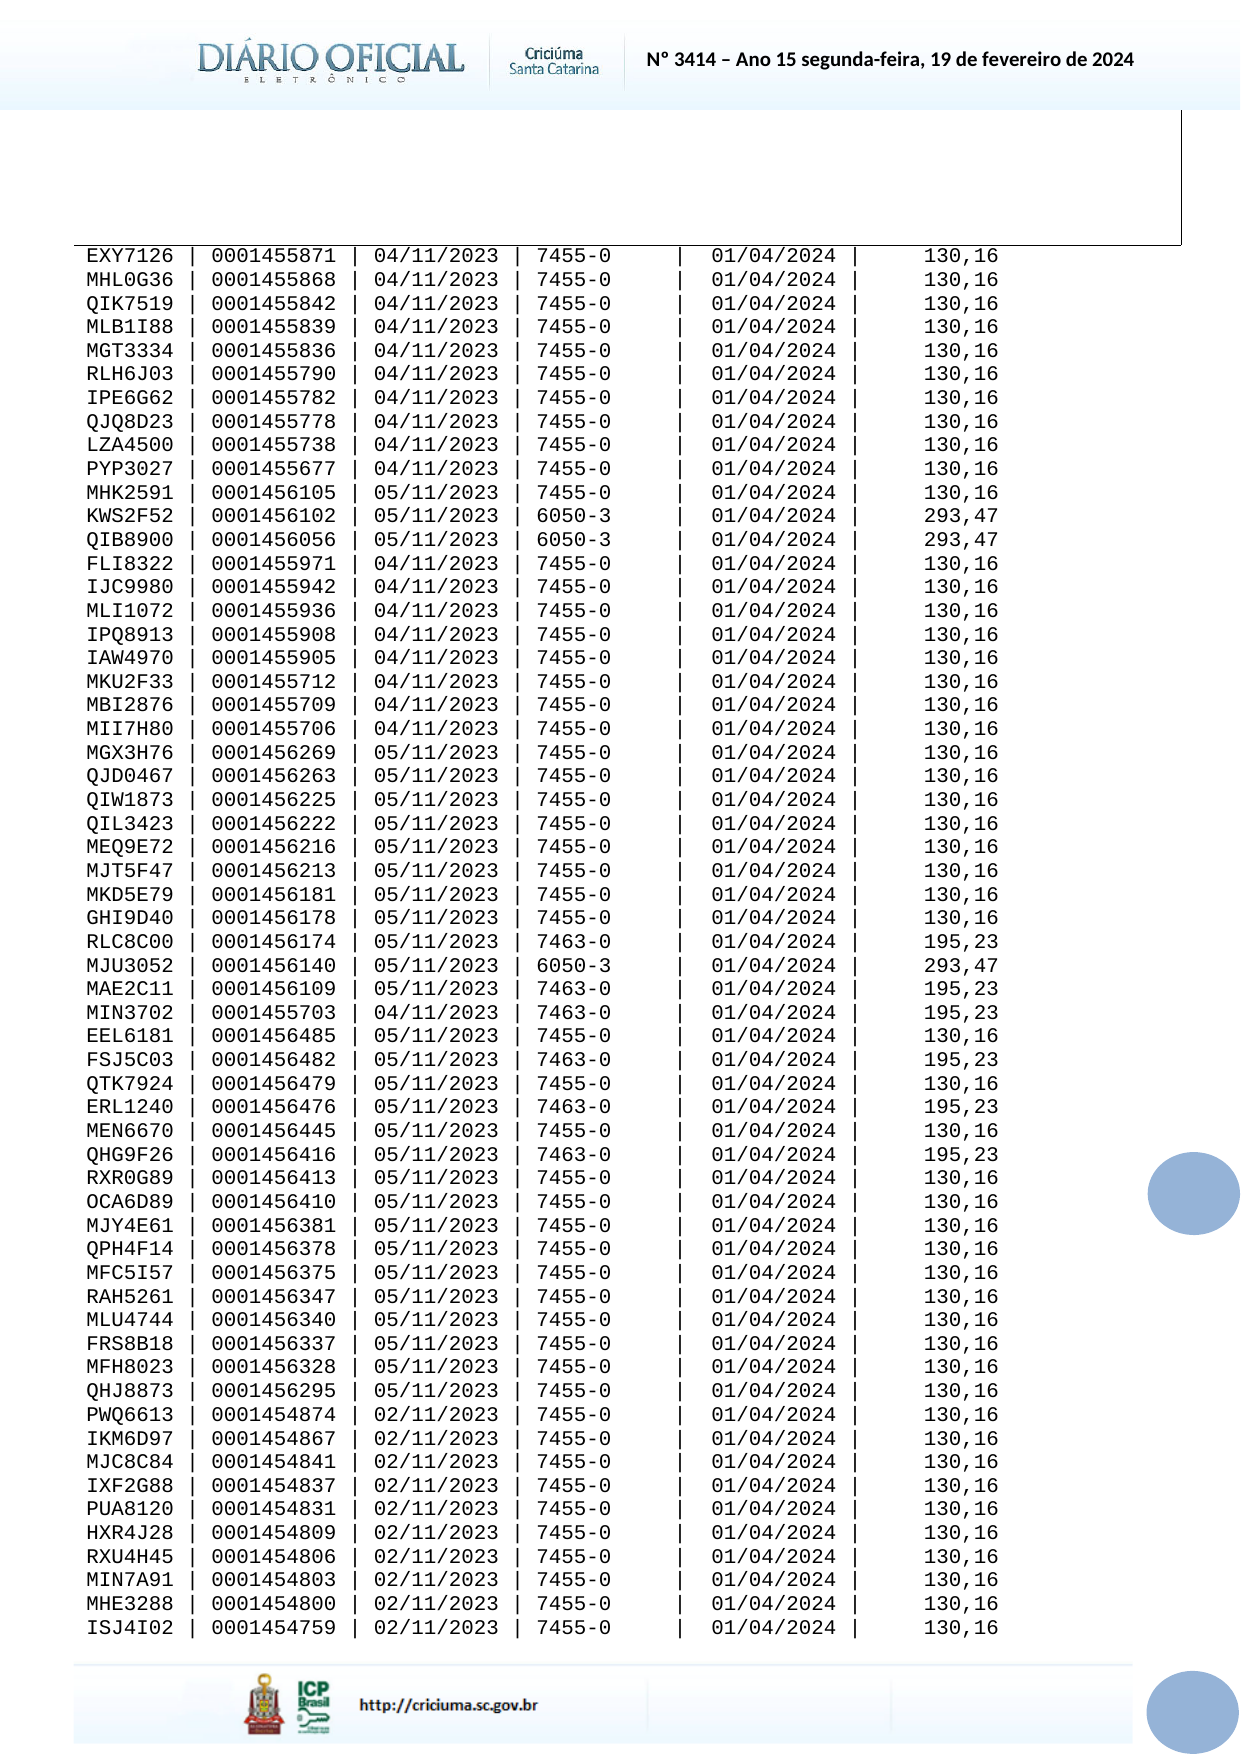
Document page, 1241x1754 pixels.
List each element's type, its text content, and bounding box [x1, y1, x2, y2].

text MHK2591 | 0001456105 | 05/11/2023 | 7455-0 | 01/04/2024 | 130,16 [74, 482, 1181, 505]
text PWQ6613 | 0001454874 | 02/11/2023 | 7455-0 | 01/04/2024 | 130,16 [74, 1404, 1181, 1427]
text IAW4970 | 0001455905 | 04/11/2023 | 7455-0 | 01/04/2024 | 130,16 [74, 647, 1181, 671]
text MAE2C11 | 0001456109 | 05/11/2023 | 7463-0 | 01/04/2024 | 195,23 [74, 978, 1181, 1002]
text RLC8C00 | 0001456174 | 05/11/2023 | 7463-0 | 01/04/2024 | 195,23 [74, 931, 1181, 954]
text QJD0467 | 0001456263 | 05/11/2023 | 7455-0 | 01/04/2024 | 130,16 [74, 765, 1181, 789]
text IXF2G88 | 0001454837 | 02/11/2023 | 7455-0 | 01/04/2024 | 130,16 [74, 1475, 1181, 1498]
text MHE3288 | 0001454800 | 02/11/2023 | 7455-0 | 01/04/2024 | 130,16 [74, 1593, 1181, 1617]
text MIN3702 | 0001455703 | 04/11/2023 | 7463-0 | 01/04/2024 | 195,23 [74, 1002, 1181, 1026]
text QHG9F26 | 0001456416 | 05/11/2023 | 7463-0 | 01/04/2024 | 195,23 [74, 1144, 1181, 1167]
text MKD5E79 | 0001456181 | 05/11/2023 | 7455-0 | 01/04/2024 | 130,16 [74, 884, 1181, 907]
text QIB8900 | 0001456056 | 05/11/2023 | 6050-3 | 01/04/2024 | 293,47 [74, 529, 1181, 553]
text MII7H80 | 0001455706 | 04/11/2023 | 7455-0 | 01/04/2024 | 130,16 [74, 718, 1181, 742]
text IPE6G62 | 0001455782 | 04/11/2023 | 7455-0 | 01/04/2024 | 130,16 [74, 387, 1181, 411]
text RXU4H45 | 0001454806 | 02/11/2023 | 7455-0 | 01/04/2024 | 130,16 [74, 1546, 1181, 1569]
text MFC5I57 | 0001456375 | 05/11/2023 | 7455-0 | 01/04/2024 | 130,16 [74, 1262, 1181, 1286]
text IKM6D97 | 0001454867 | 02/11/2023 | 7455-0 | 01/04/2024 | 130,16 [74, 1427, 1181, 1451]
text QIK7519 | 0001455842 | 04/11/2023 | 7455-0 | 01/04/2024 | 130,16 [74, 292, 1181, 316]
text MGT3334 | 0001455836 | 04/11/2023 | 7455-0 | 01/04/2024 | 130,16 [74, 340, 1181, 363]
text PUA8120 | 0001454831 | 02/11/2023 | 7455-0 | 01/04/2024 | 130,16 [74, 1498, 1181, 1522]
text RLH6J03 | 0001455790 | 04/11/2023 | 7455-0 | 01/04/2024 | 130,16 [74, 363, 1181, 387]
text QHJ8873 | 0001456295 | 05/11/2023 | 7455-0 | 01/04/2024 | 130,16 [74, 1380, 1181, 1404]
text OCA6D89 | 0001456410 | 05/11/2023 | 7455-0 | 01/04/2024 | 130,16 [74, 1191, 1153, 1215]
text ISJ4I02 | 0001454759 | 02/11/2023 | 7455-0 | 01/04/2024 | 130,16 [74, 1617, 1181, 1640]
text LZA4500 | 0001455738 | 04/11/2023 | 7455-0 | 01/04/2024 | 130,16 [74, 434, 1181, 458]
text EXY7126 | 0001455871 | 04/11/2023 | 7455-0 | 01/04/2024 | 130,16 [74, 245, 1181, 269]
text MFH8023 | 0001456328 | 05/11/2023 | 7455-0 | 01/04/2024 | 130,16 [74, 1357, 1181, 1380]
text RAH5261 | 0001456347 | 05/11/2023 | 7455-0 | 01/04/2024 | 130,16 [74, 1286, 1181, 1309]
text MKU2F33 | 0001455712 | 04/11/2023 | 7455-0 | 01/04/2024 | 130,16 [74, 671, 1181, 694]
text QTK7924 | 0001456479 | 05/11/2023 | 7455-0 | 01/04/2024 | 130,16 [74, 1073, 1181, 1096]
text IJC9980 | 0001455942 | 04/11/2023 | 7455-0 | 01/04/2024 | 130,16 [74, 576, 1181, 600]
text MIN7A91 | 0001454803 | 02/11/2023 | 7455-0 | 01/04/2024 | 130,16 [74, 1569, 1181, 1593]
text QIL3423 | 0001456222 | 05/11/2023 | 7455-0 | 01/04/2024 | 130,16 [74, 813, 1181, 836]
text FLI8322 | 0001455971 | 04/11/2023 | 7455-0 | 01/04/2024 | 130,16 [74, 553, 1181, 576]
text MEN6670 | 0001456445 | 05/11/2023 | 7455-0 | 01/04/2024 | 130,16 [74, 1120, 1181, 1144]
text MJU3052 | 0001456140 | 05/11/2023 | 6050-3 | 01/04/2024 | 293,47 [74, 954, 1181, 978]
text MGX3H76 | 0001456269 | 05/11/2023 | 7455-0 | 01/04/2024 | 130,16 [74, 742, 1181, 765]
text FRS8B18 | 0001456337 | 05/11/2023 | 7455-0 | 01/04/2024 | 130,16 [74, 1333, 1181, 1357]
text FSJ5C03 | 0001456482 | 05/11/2023 | 7463-0 | 01/04/2024 | 195,23 [74, 1049, 1181, 1073]
text PYP3027 | 0001455677 | 04/11/2023 | 7455-0 | 01/04/2024 | 130,16 [74, 458, 1181, 482]
text ERL1240 | 0001456476 | 05/11/2023 | 7463-0 | 01/04/2024 | 195,23 [74, 1096, 1181, 1120]
text MLU4744 | 0001456340 | 05/11/2023 | 7455-0 | 01/04/2024 | 130,16 [74, 1309, 1181, 1333]
text IPQ8913 | 0001455908 | 04/11/2023 | 7455-0 | 01/04/2024 | 130,16 [74, 623, 1181, 647]
text MEQ9E72 | 0001456216 | 05/11/2023 | 7455-0 | 01/04/2024 | 130,16 [74, 836, 1181, 860]
text MBI2876 | 0001455709 | 04/11/2023 | 7455-0 | 01/04/2024 | 130,16 [74, 694, 1181, 718]
text MHL0G36 | 0001455868 | 04/11/2023 | 7455-0 | 01/04/2024 | 130,16 [74, 269, 1181, 292]
text MJC8C84 | 0001454841 | 02/11/2023 | 7455-0 | 01/04/2024 | 130,16 [74, 1451, 1181, 1475]
text MJT5F47 | 0001456213 | 05/11/2023 | 7455-0 | 01/04/2024 | 130,16 [74, 860, 1181, 884]
text HXR4J28 | 0001454809 | 02/11/2023 | 7455-0 | 01/04/2024 | 130,16 [74, 1522, 1181, 1546]
text MLB1I88 | 0001455839 | 04/11/2023 | 7455-0 | 01/04/2024 | 130,16 [74, 316, 1181, 340]
text EEL6181 | 0001456485 | 05/11/2023 | 7455-0 | 01/04/2024 | 130,16 [74, 1026, 1181, 1049]
text RXR0G89 | 0001456413 | 05/11/2023 | 7455-0 | 01/04/2024 | 130,16 [74, 1167, 1157, 1191]
text KWS2F52 | 0001456102 | 05/11/2023 | 6050-3 | 01/04/2024 | 293,47 [74, 505, 1181, 529]
text QPH4F14 | 0001456378 | 05/11/2023 | 7455-0 | 01/04/2024 | 130,16 [74, 1238, 1181, 1262]
text GHI9D40 | 0001456178 | 05/11/2023 | 7455-0 | 01/04/2024 | 130,16 [74, 907, 1181, 931]
text QIW1873 | 0001456225 | 05/11/2023 | 7455-0 | 01/04/2024 | 130,16 [74, 789, 1181, 813]
text MLI1072 | 0001455936 | 04/11/2023 | 7455-0 | 01/04/2024 | 130,16 [74, 600, 1181, 623]
text MJY4E61 | 0001456381 | 05/11/2023 | 7455-0 | 01/04/2024 | 130,16 [74, 1215, 1181, 1238]
text QJQ8D23 | 0001455778 | 04/11/2023 | 7455-0 | 01/04/2024 | 130,16 [74, 411, 1181, 434]
